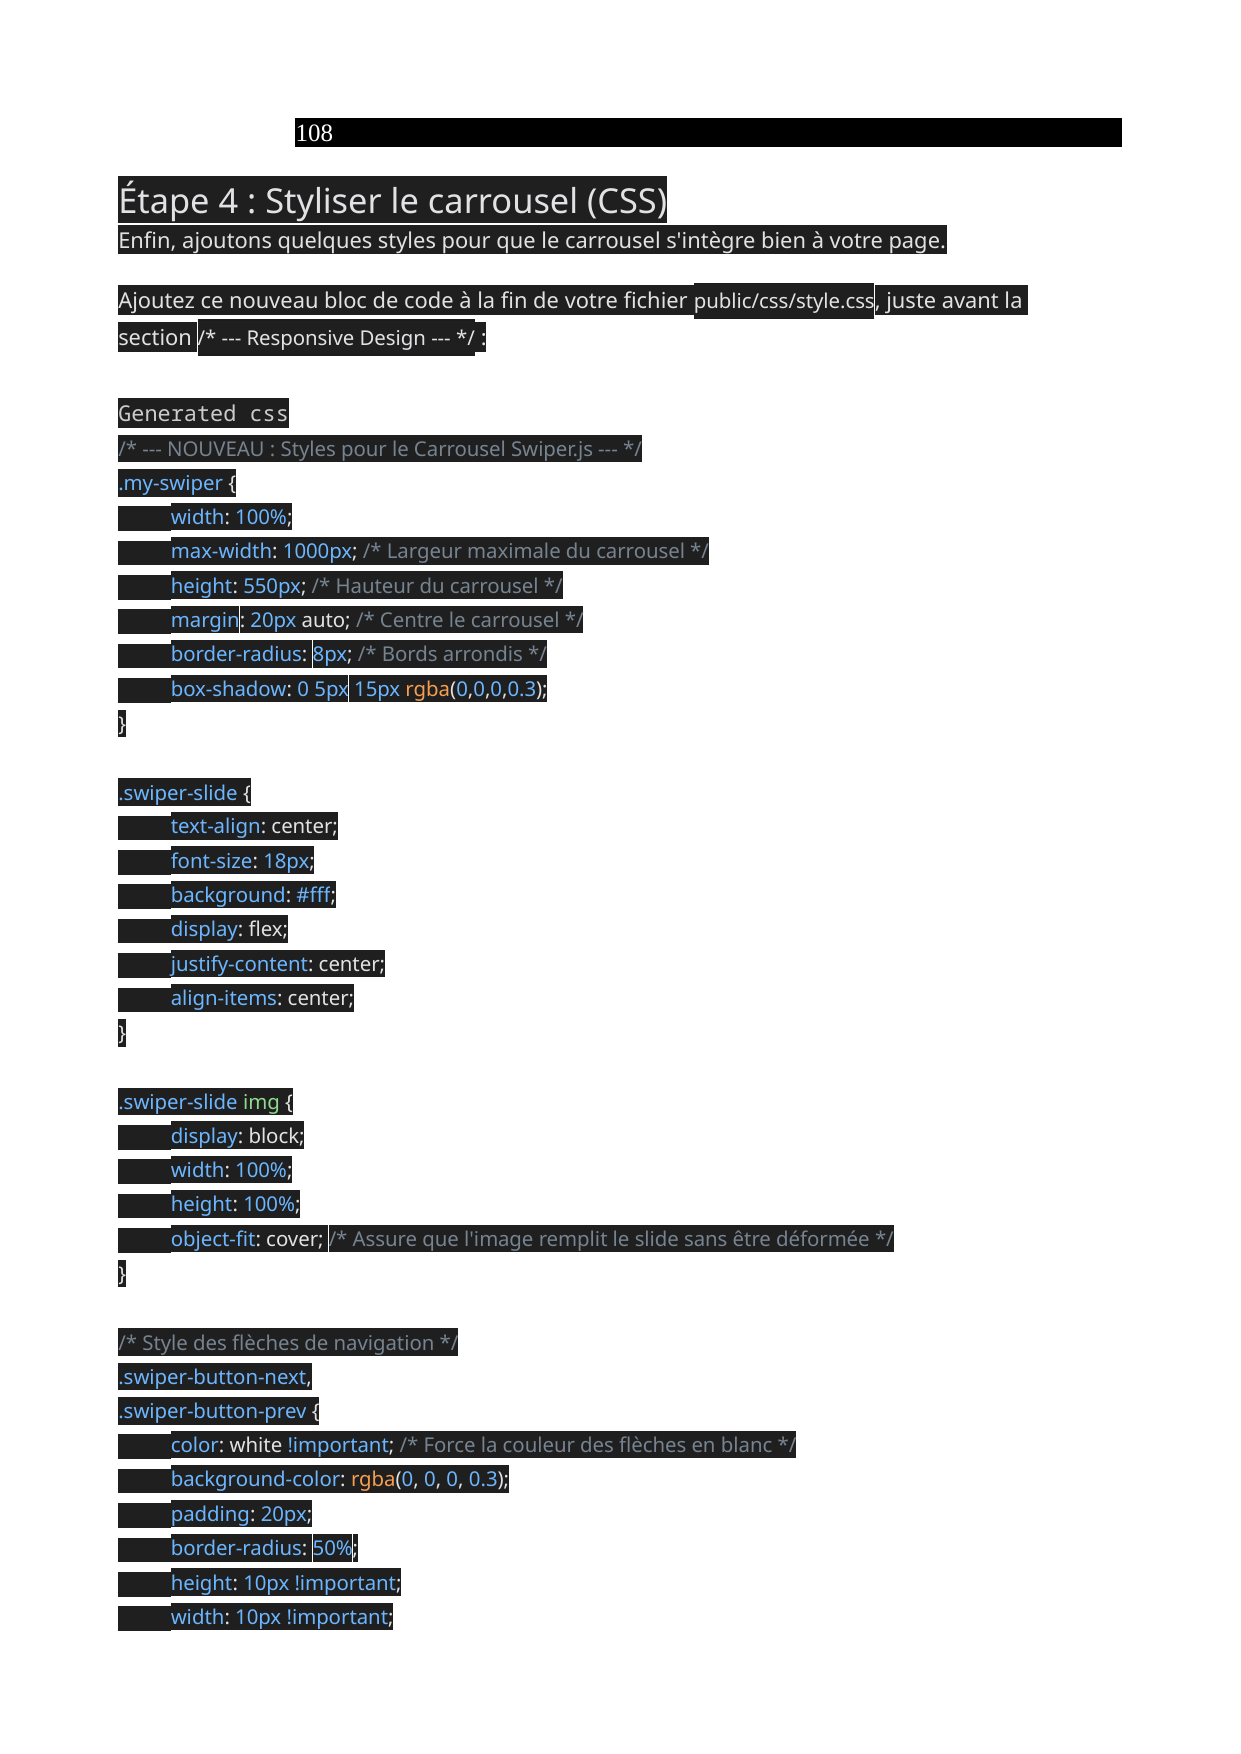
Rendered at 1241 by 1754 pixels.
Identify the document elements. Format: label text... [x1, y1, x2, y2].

text width: 100%; [118, 497, 1122, 531]
text border-radius: 8px; /* Bords arrondis */ [118, 634, 1122, 668]
text height: 550px; /* Hauteur du carrousel */ [118, 565, 1122, 600]
text } [118, 703, 1122, 737]
text .swiper-button-next, [118, 1356, 1122, 1390]
text padding: 20px; [118, 1493, 1122, 1528]
text display: block; [118, 1115, 1122, 1150]
text Enfin, ajoutons quelques styles pour que le carrousel s'intègre bien à votre page. [118, 223, 1122, 254]
text background-color: rgba(0, 0, 0, 0.3); [118, 1459, 1122, 1493]
text margin: 20px auto; /* Centre le carrousel */ [118, 600, 1122, 634]
text box-shadow: 0 5px 15px rgba(0,0,0,0.3); [118, 668, 1122, 703]
text .swiper-button-prev { [118, 1390, 1122, 1425]
text } [118, 1253, 1122, 1287]
text justify-content: center; [118, 943, 1122, 978]
text text-align: center; [118, 806, 1122, 840]
text height: 10px !important; [118, 1562, 1122, 1597]
text } [118, 1012, 1122, 1047]
text background: #fff; [118, 875, 1122, 909]
text color: white !important; /* Force la couleur des flèches en blanc */ [118, 1425, 1122, 1459]
text width: 100%; [118, 1150, 1122, 1184]
text display: flex; [118, 909, 1122, 943]
text max-width: 1000px; /* Largeur maximale du carrousel */ [118, 531, 1122, 565]
text .my-swiper { [118, 462, 1122, 497]
text font-size: 18px; [118, 840, 1122, 875]
text object-fit: cover; /* Assure que l'image remplit le slide sans être déformée */ [118, 1218, 1122, 1253]
text .swiper-slide img { [118, 1081, 1122, 1115]
text Generated css [118, 384, 1122, 428]
text border-radius: 50%; [118, 1528, 1122, 1562]
text align-items: center; [118, 978, 1122, 1012]
text .swiper-slide { [118, 772, 1122, 806]
subtitle Étape 4 : Styliser le carrousel (CSS) [118, 176, 1122, 223]
text height: 100%; [118, 1184, 1122, 1218]
text Ajoutez ce nouveau bloc de code à la fin de votre fichier public/css/style.css, juste avant la section /* --- Responsive Design --- */ : [118, 283, 1122, 356]
text width: 10px !important; [118, 1597, 1122, 1631]
text /* Style des flèches de navigation */ [118, 1322, 1122, 1356]
text /* --- NOUVEAU : Styles pour le Carrousel Swiper.js --- */ [118, 428, 1122, 462]
